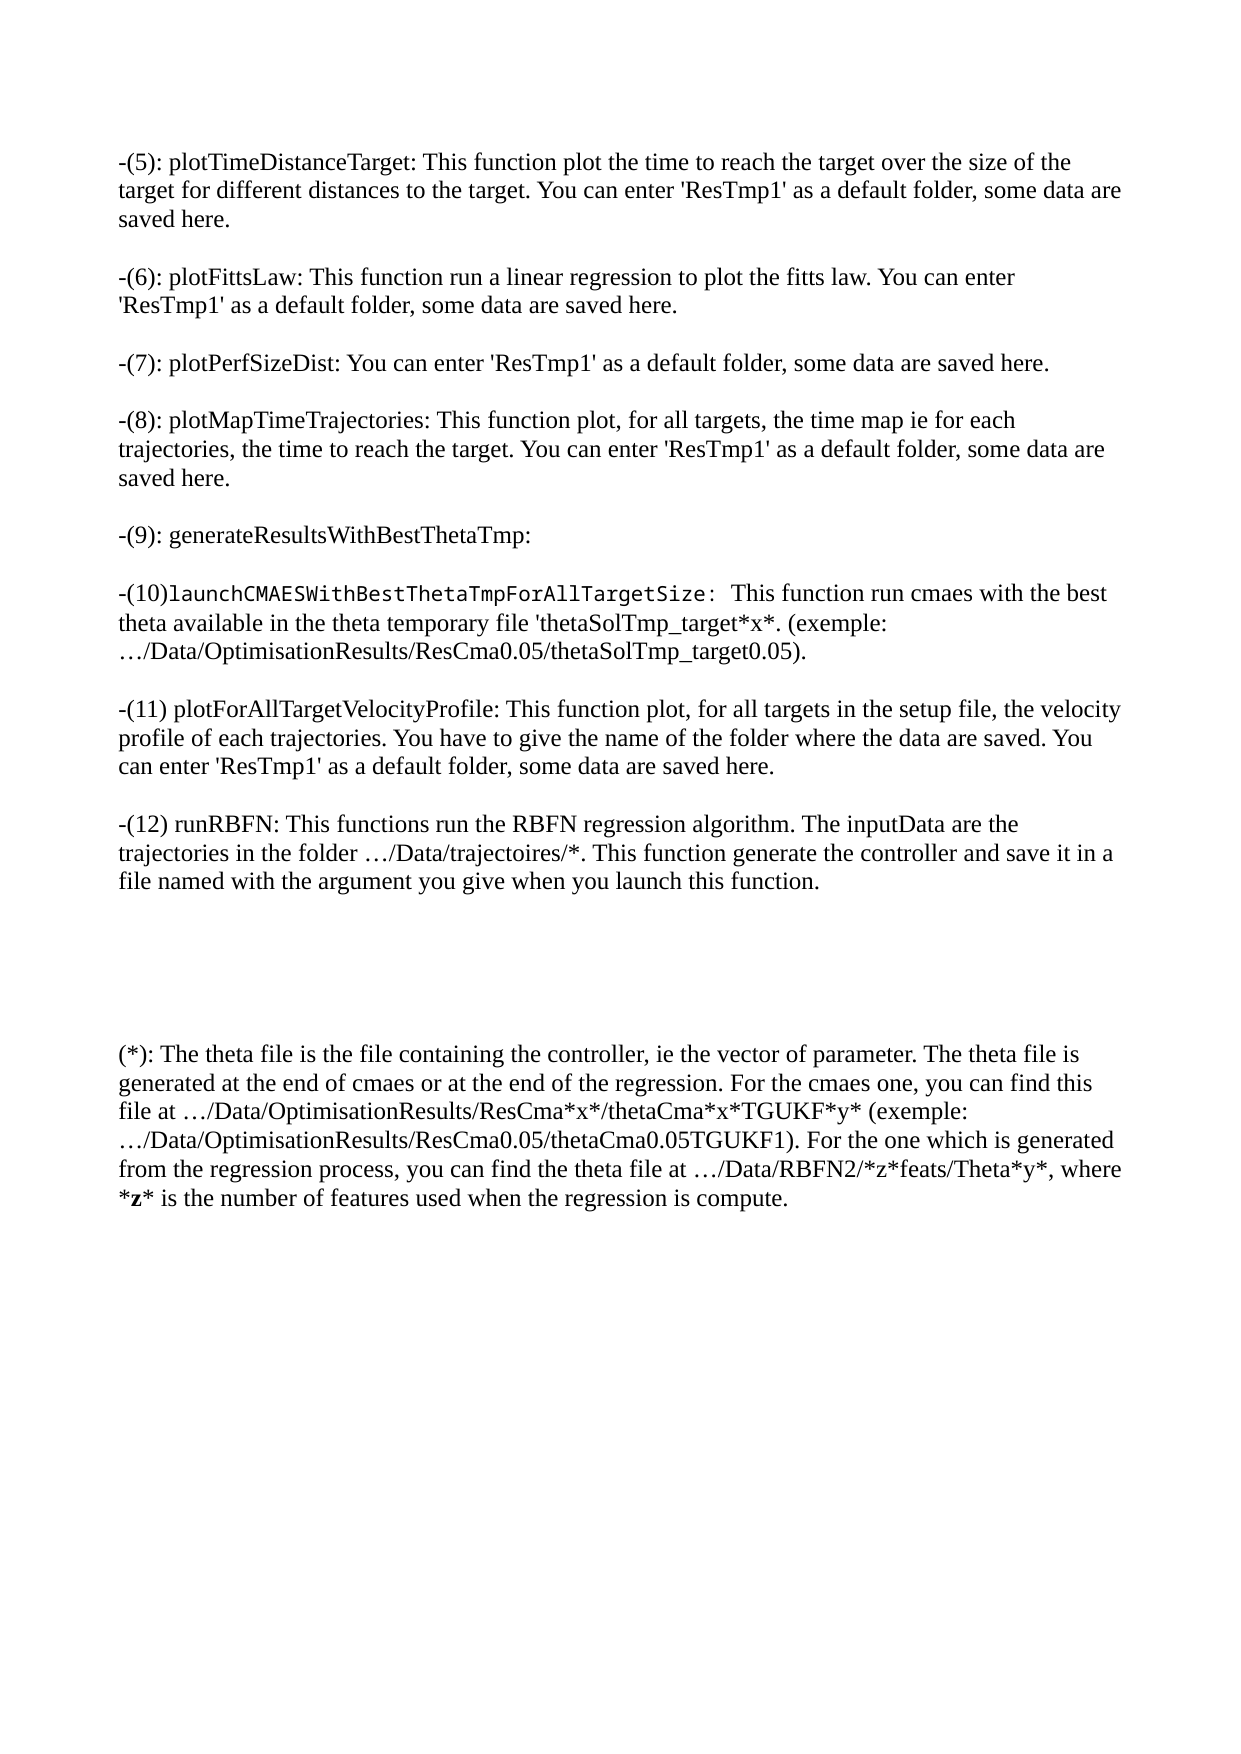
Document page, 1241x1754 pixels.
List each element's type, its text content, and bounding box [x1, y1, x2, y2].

text -(5): plotTimeDistanceTarget: This function plot the time to reach the target over the size of the target for different distances to the target. You can enter 'ResTmp1' as a default folder, some data are saved here. [118, 147, 1122, 233]
text (*): The theta file is the file containing the controller, ie the vector of parameter. The theta file is generated at the end of cmaes or at the end of the regression. For the cmaes one, you can find this file at …/Data/OptimisationResults/ResCma*x*/thetaCma*x*TGUKF*y* (exemple: …/Data/OptimisationResults/ResCma0.05/thetaCma0.05TGUKF1). For the one which is generated from the regression process, you can find the theta file at …/Data/RBFN2/*z*feats/Theta*y*, where *z* is the number of features used when the regression is compute. [118, 1039, 1122, 1211]
text -(10)launchCMAESWithBestThetaTmpForAllTargetSize: This function run cmaes with the best theta available in the theta temporary file 'thetaSolTmp_target*x*. (exemple: …/Data/OptimisationResults/ResCma0.05/thetaSolTmp_target0.05). [118, 578, 1122, 665]
text -(12) runRBFN: This functions run the RBFN regression algorithm. The inputData are the trajectories in the folder …/Data/trajectoires/*. This function generate the controller and save it in a file named with the argument you give when you launch this function. [118, 809, 1122, 895]
text -(6): plotFittsLaw: This function run a linear regression to plot the fitts law. You can enter 'ResTmp1' as a default folder, some data are saved here. [118, 262, 1122, 319]
text -(11) plotForAllTargetVelocityProfile: This function plot, for all targets in the setup file, the velocity profile of each trajectories. You have to give the name of the folder where the data are saved. You can enter 'ResTmp1' as a default folder, some data are saved here. [118, 694, 1122, 780]
text -(9): generateResultsWithBestThetaTmp: [118, 521, 1122, 549]
text -(8): plotMapTimeTrajectories: This function plot, for all targets, the time map ie for each trajectories, the time to reach the target. You can enter 'ResTmp1' as a default folder, some data are saved here. [118, 406, 1122, 492]
text -(7): plotPerfSizeDist: You can enter 'ResTmp1' as a default folder, some data are saved here. [118, 348, 1122, 377]
